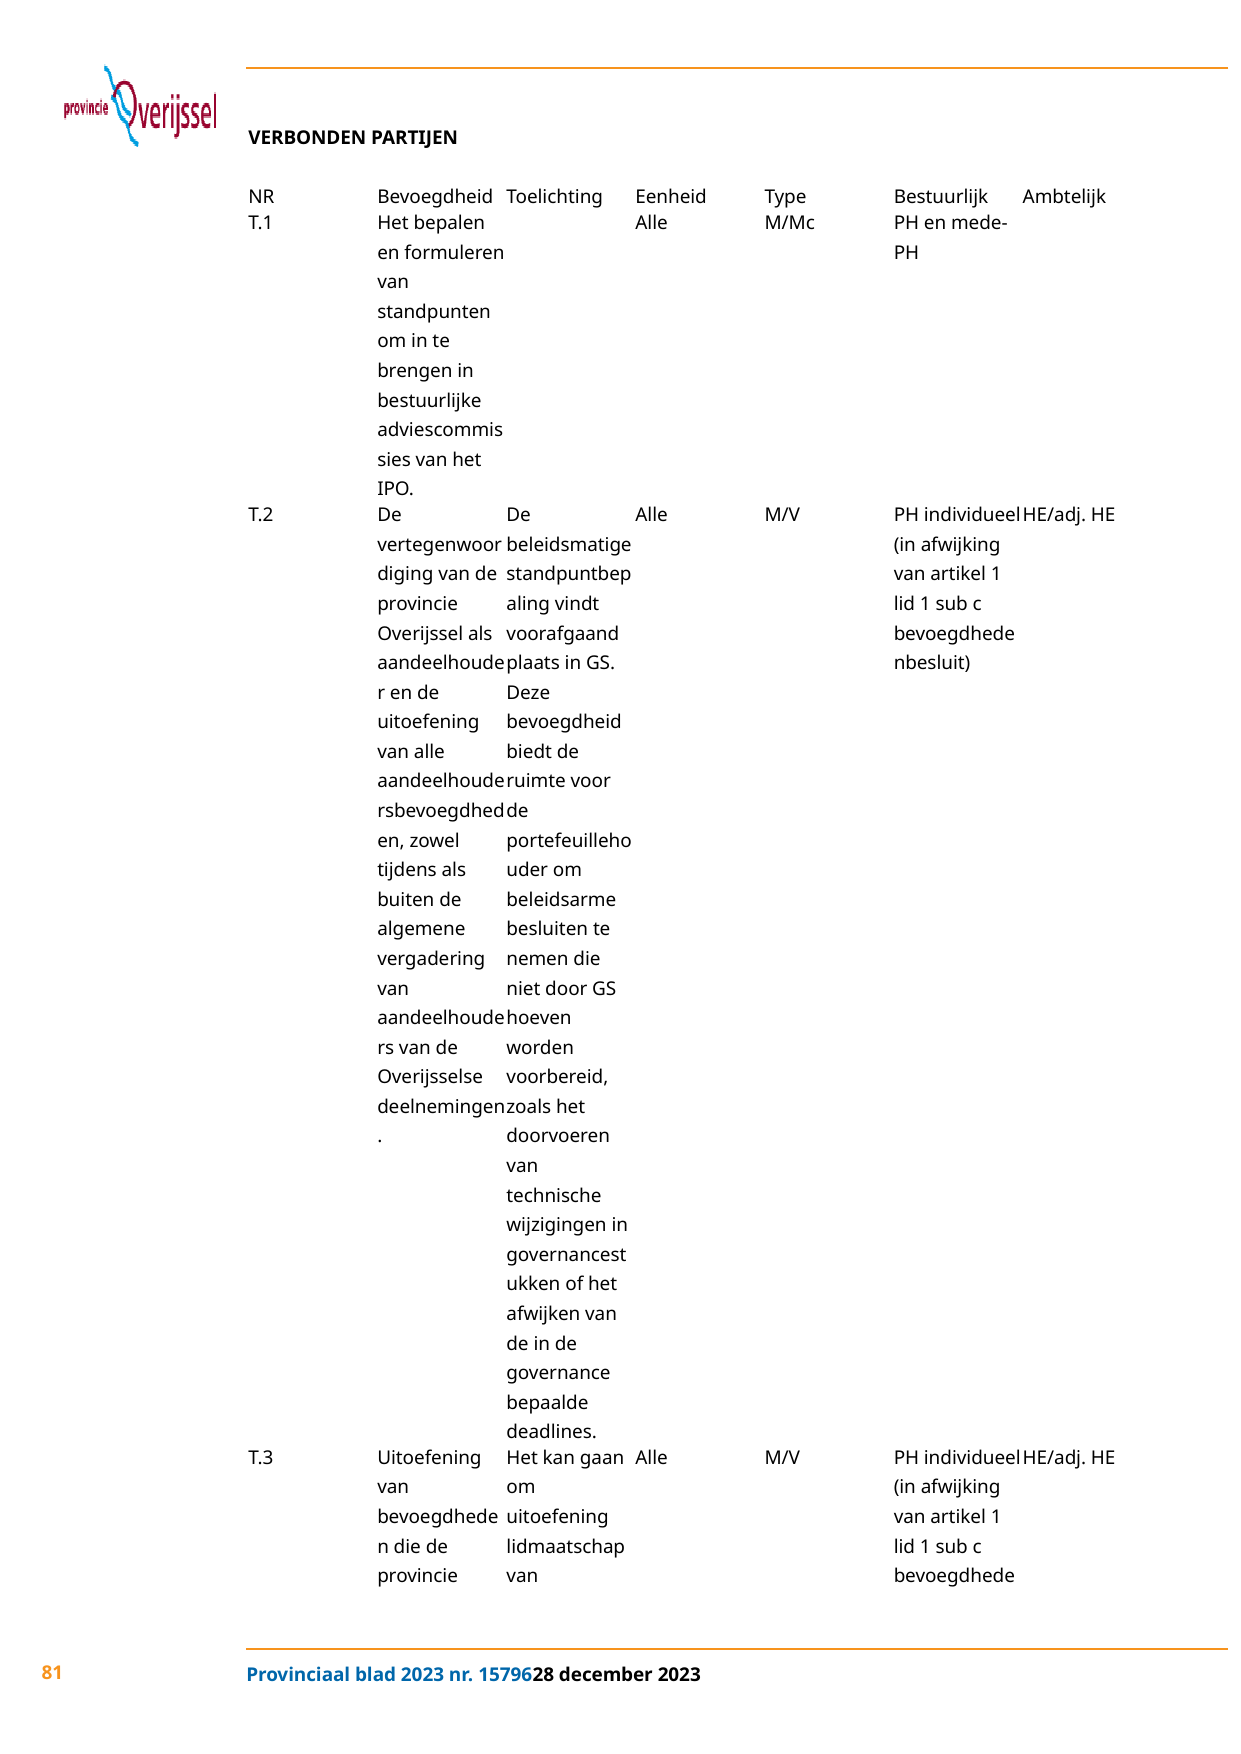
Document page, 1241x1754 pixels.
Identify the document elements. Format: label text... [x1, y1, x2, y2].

table_cell M/Mc [764, 209, 893, 501]
text VERBONDEN PARTIJEN [248, 124, 1152, 150]
table_cell [1023, 209, 1152, 501]
table_cell Alle [635, 1444, 764, 1588]
table_cell PH individueel (in afwijking van artikel 1 lid 1 sub c bevoegdhedenbesluit) [894, 501, 1022, 1444]
table_cell Het bepalen en formuleren van standpunten om in te brengen in bestuurlijke adviescommissies van het IPO. [377, 209, 506, 501]
table_cell Alle [635, 501, 764, 1444]
table_header NR [248, 184, 377, 209]
table_header Toelichting [506, 184, 635, 209]
table_header Ambtelijk [1023, 184, 1152, 209]
table_cell HE/adj. HE [1023, 501, 1152, 1444]
table_cell Het kan gaan om uitoefening lidmaatschap van [506, 1444, 635, 1588]
table_header Bestuurlijk [894, 184, 1022, 209]
table_header Bevoegdheid [377, 184, 506, 209]
table_cell Uitoefening van bevoegdheden die de provincie [377, 1444, 506, 1588]
table_cell Alle [635, 209, 764, 501]
table_cell M/V [764, 1444, 893, 1588]
table_cell M/V [764, 501, 893, 1444]
table_cell T.3 [248, 1444, 377, 1588]
table_header Type [764, 184, 893, 209]
table_cell HE/adj. HE [1023, 1444, 1152, 1588]
table_cell PH en mede-PH [894, 209, 1022, 501]
table_header Eenheid [635, 184, 764, 209]
table_cell PH individueel (in afwijking van artikel 1 lid 1 sub c bevoegdhede [894, 1444, 1022, 1588]
table_cell De vertegenwoordiging van de provincie Overijssel als aandeelhouder en de uitoefening van alle aandeelhoudersbevoegdheden, zowel tijdens als buiten de algemene vergadering van aandeelhouders van de Overijsselse deelnemingen. [377, 501, 506, 1444]
table_cell T.2 [248, 501, 377, 1444]
table_cell De beleidsmatige standpuntbepaling vindt voorafgaand plaats in GS. Deze bevoegdheid biedt de ruimte voor de portefeuillehouder om beleidsarme besluiten te nemen die niet door GS hoeven worden voorbereid, zoals het doorvoeren van technische wijzigingen in governancestukken of het afwijken van de in de governance bepaalde deadlines. [506, 501, 635, 1444]
picture [41, 47, 231, 172]
table_cell [506, 209, 635, 501]
table_cell T.1 [248, 209, 377, 501]
